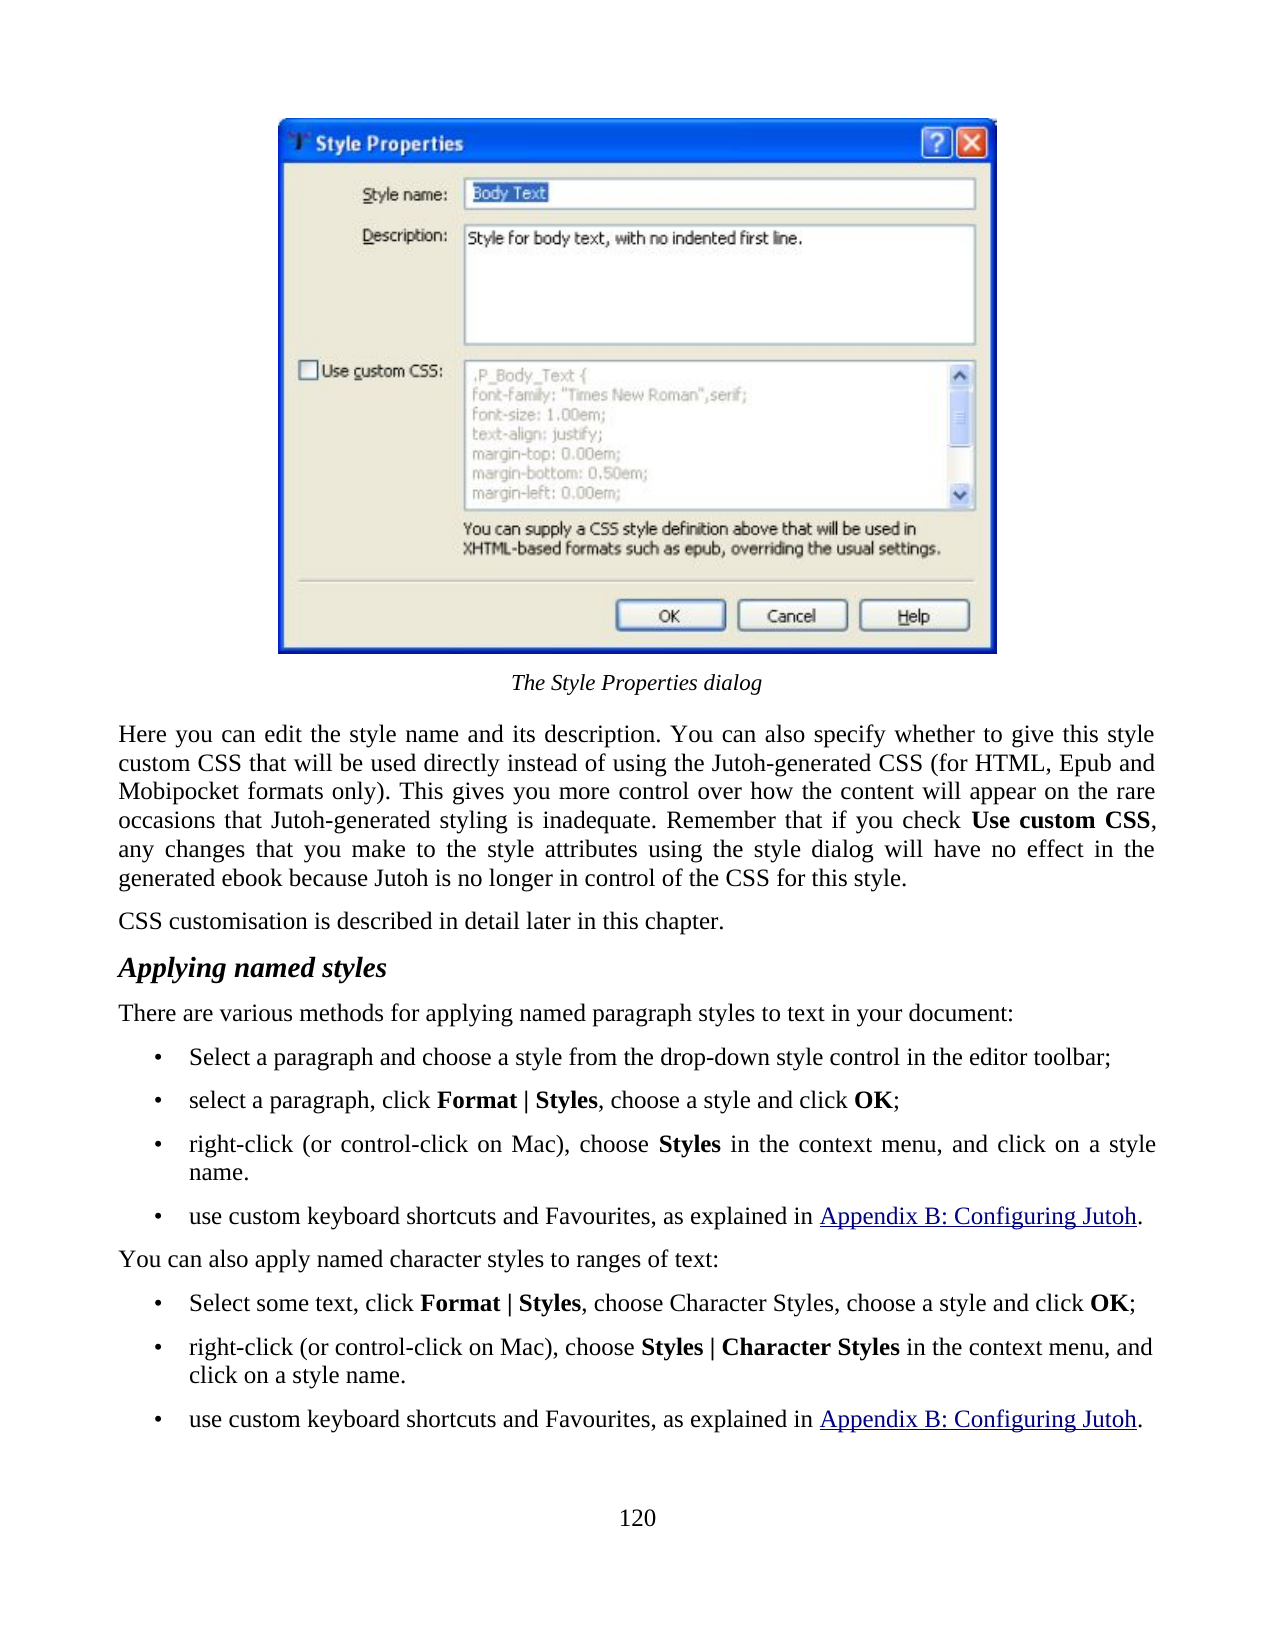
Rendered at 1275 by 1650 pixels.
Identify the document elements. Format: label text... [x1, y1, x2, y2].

list right-click (or control-click on Mac), choose Styles | Character Styles in the context menu, and click on a style name. [153, 1332, 1157, 1389]
list Select a paragraph and choose a style from the drop-down style control in the editor toolbar; [153, 1042, 1157, 1070]
list use custom keyboard shortcuts and Favourites, as explained in Appendix B: Configuring Jutoh. [153, 1201, 1157, 1230]
list right-click (or control-click on Mac), choose Styles in the context menu, and click on a style name. [153, 1129, 1157, 1186]
subtitle Applying named styles [118, 950, 1157, 983]
text There are various methods for applying named paragraph styles to text in your document: [118, 998, 1157, 1027]
list Select some text, click Format | Styles, choose Character Styles, choose a style and click OK; [153, 1288, 1157, 1317]
text Here you can edit the style name and its description. You can also specify whether to give this style custom CSS that will be used directly instead of using the Jutoh-generated CSS (for HTML, Epub and Mobipocket formats only). This gives you more control over how the content will appear on the rare occasions that Jutoh-generated styling is inadequate. Remember that if you check Use custom CSS, any changes that you make to the style attributes using the style dialog will have no effect in the generated ebook because Jutoh is no longer in control of the CSS for this style. [118, 719, 1157, 891]
list use custom keyboard shortcuts and Favourites, as explained in Appendix B: Configuring Jutoh. [153, 1404, 1157, 1433]
picture [278, 118, 997, 654]
text CSS customisation is described in detail later in this chapter. [118, 906, 1157, 935]
list select a paragraph, click Format | Styles, choose a style and click OK; [153, 1085, 1157, 1114]
text The Style Properties dialog [118, 669, 1157, 695]
text You can also apply named character styles to ranges of text: [118, 1244, 1157, 1273]
